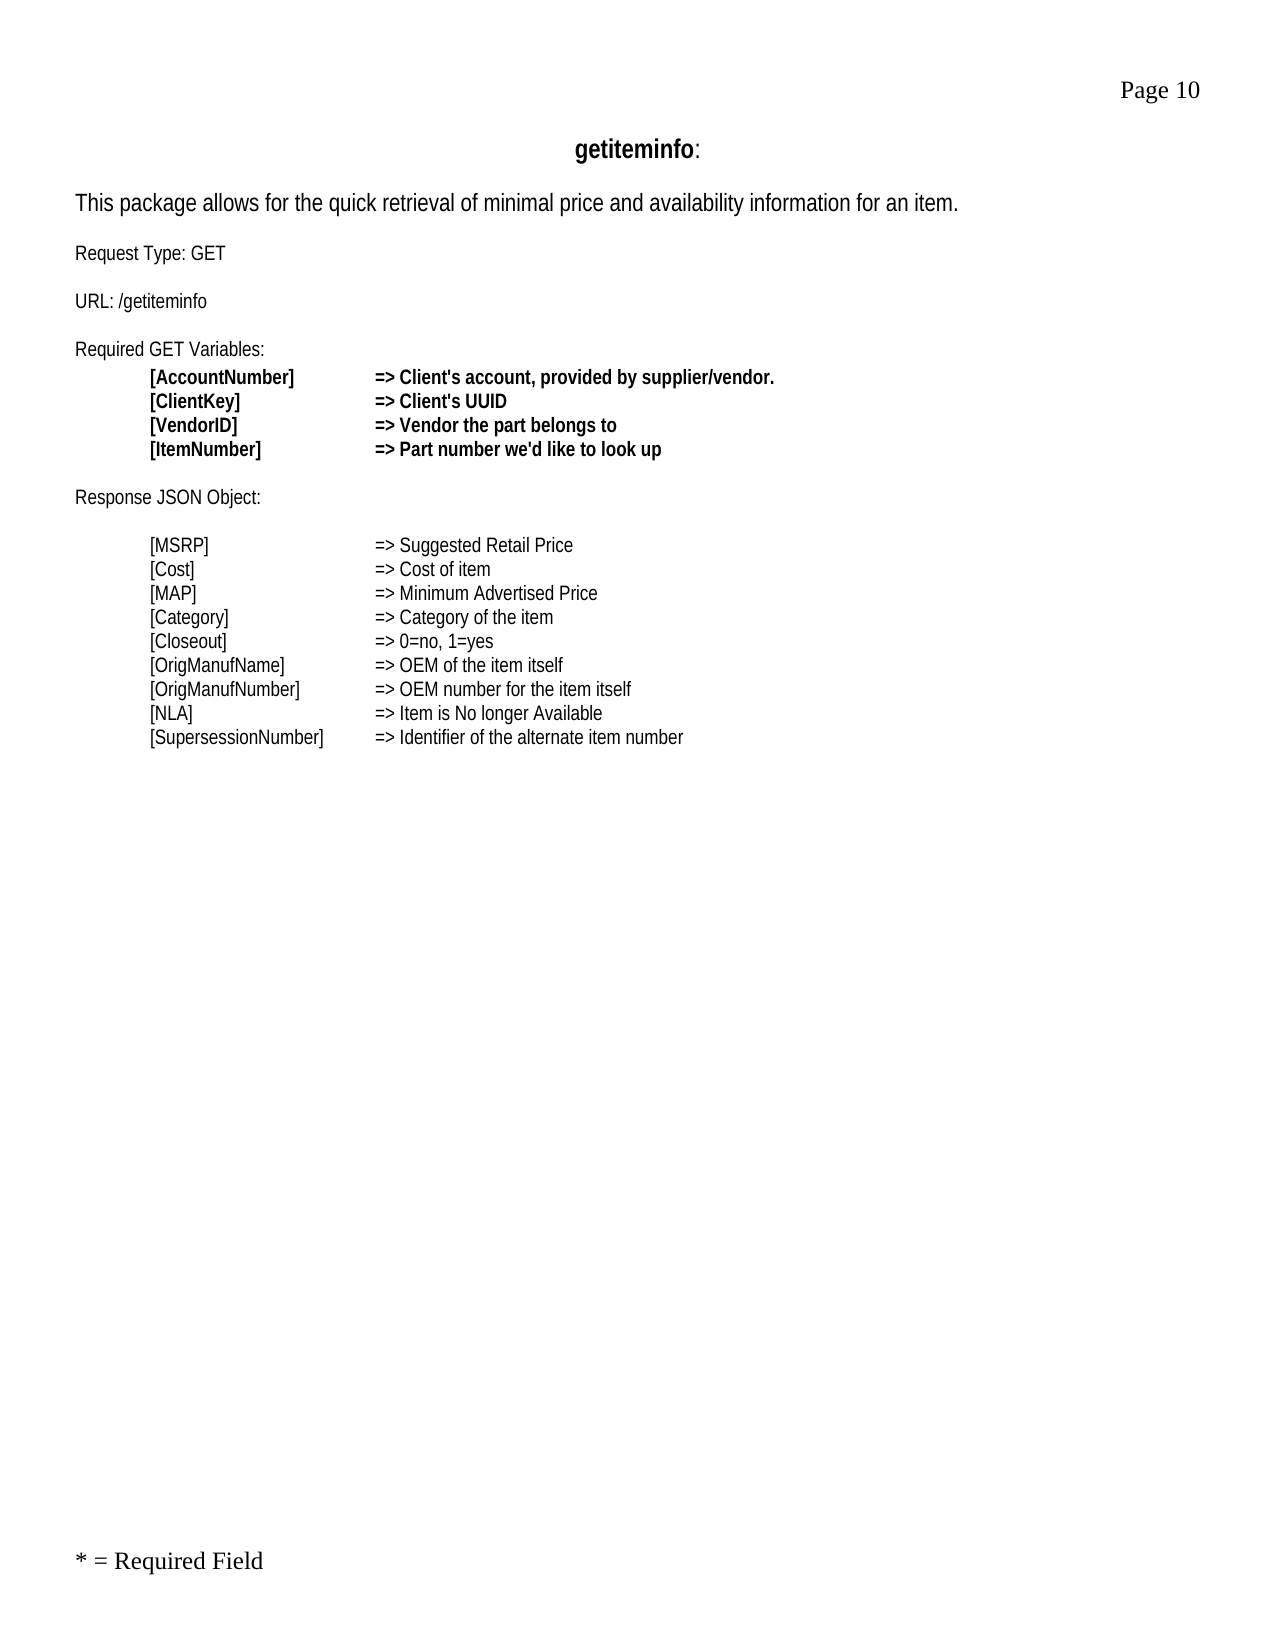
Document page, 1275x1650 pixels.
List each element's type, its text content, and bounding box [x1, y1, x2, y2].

text [AccountNumber] => Client's account, provided by supplier/vendor. [75, 361, 1200, 389]
text getiteminfo: [75, 133, 1200, 164]
text [OrigManufName] => OEM of the item itself [75, 653, 1200, 677]
text [Category] => Category of the item [75, 605, 1200, 629]
text [NLA] => Item is No longer Available [75, 701, 1200, 725]
text Response JSON Object: [75, 485, 1200, 509]
text [ClientKey] => Client's UUID [75, 389, 1200, 413]
text [OrigManufNumber] => OEM number for the item itself [75, 677, 1200, 701]
text [MSRP] => Suggested Retail Price [75, 533, 1200, 557]
text Request Type: GET [75, 241, 1200, 265]
text This package allows for the quick retrieval of minimal price and availability information for an item. [75, 188, 1200, 217]
text URL: /getiteminfo [75, 289, 1200, 313]
text [MAP] => Minimum Advertised Price [75, 581, 1200, 605]
text [Cost] => Cost of item [75, 557, 1200, 581]
text [Closeout] => 0=no, 1=yes [75, 629, 1200, 653]
text [SupersessionNumber] => Identifier of the alternate item number [75, 725, 1200, 749]
text Required GET Variables: [75, 337, 1200, 361]
text [ItemNumber] => Part number we'd like to look up [75, 437, 1200, 461]
text [VendorID] => Vendor the part belongs to [75, 413, 1200, 437]
